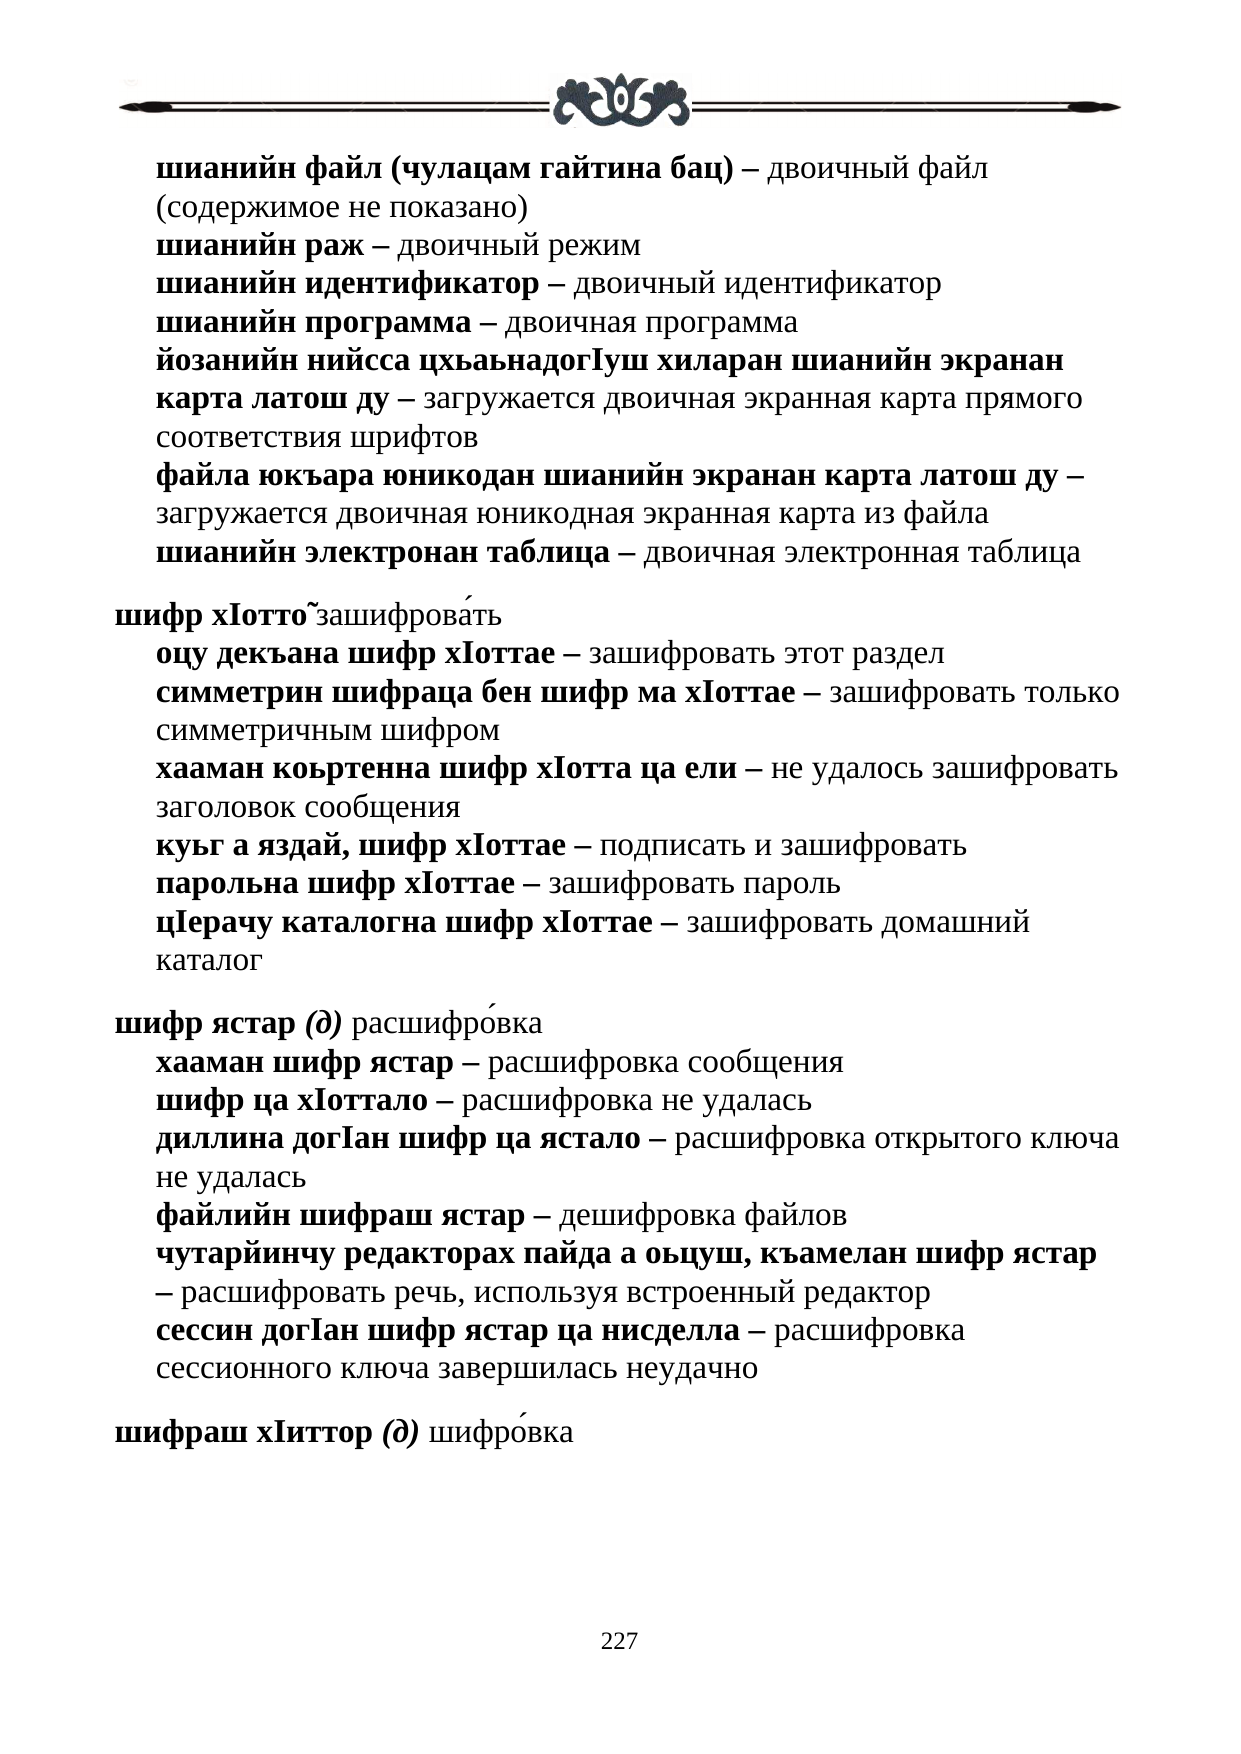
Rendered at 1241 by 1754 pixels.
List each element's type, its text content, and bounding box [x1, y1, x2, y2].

text шифраш хIиттор (д) шифро́вка [114, 1411, 1122, 1449]
text шифр ястар (д) расшифро́вка хааман шифр ястар – расшифровка сообщения шифр ца хIоттало – расшифровка не удалась диллина догIан шифр ца ястало – расшифровка открытого ключа не удалась файлийн шифраш ястар – дешифровка файлов чутарйинчу редакторах пайда а оьцуш, къамелан шифр ястар – расшифровать речь, используя встроенный редактор сессин догIан шифр ястар ца нисделла – расшифровка сессионного ключа завершилась неудачно [114, 1003, 1122, 1386]
text шианийн файл (чулацам гайтина бац) – двоичный файл (содержимое не показано) шианийн раж – двоичный режим шианийн идентификатор – двоичный идентификатор шианийн программа – двоичная программа йозанийн нийсса цхьаьнадогIуш хиларан шианийн экранан карта латош ду – загружается двоичная экранная карта прямого соответствия шрифтов файла юкъара юникодан шианийн экранан карта латош ду – загружается двоичная юникодная экранная карта из файла шианийн электронан таблица – двоичная электронная таблица [114, 148, 1122, 569]
text шифр хIотто̃ зашифрова́ть оцу декъана шифр хIоттае – зашифровать этот раздел симметрин шифраца бен шифр ма хIоттае – зашифровать только симметричным шифром хааман коьртенна шифр хIотта ца ели – не удалось зашифровать заголовок сообщения куьг а яздай, шифр хIоттае – подписать и зашифровать парольна шифр хIоттае – зашифровать пароль цIерачу каталогна шифр хIоттае – зашифровать домашний каталог [114, 594, 1122, 978]
